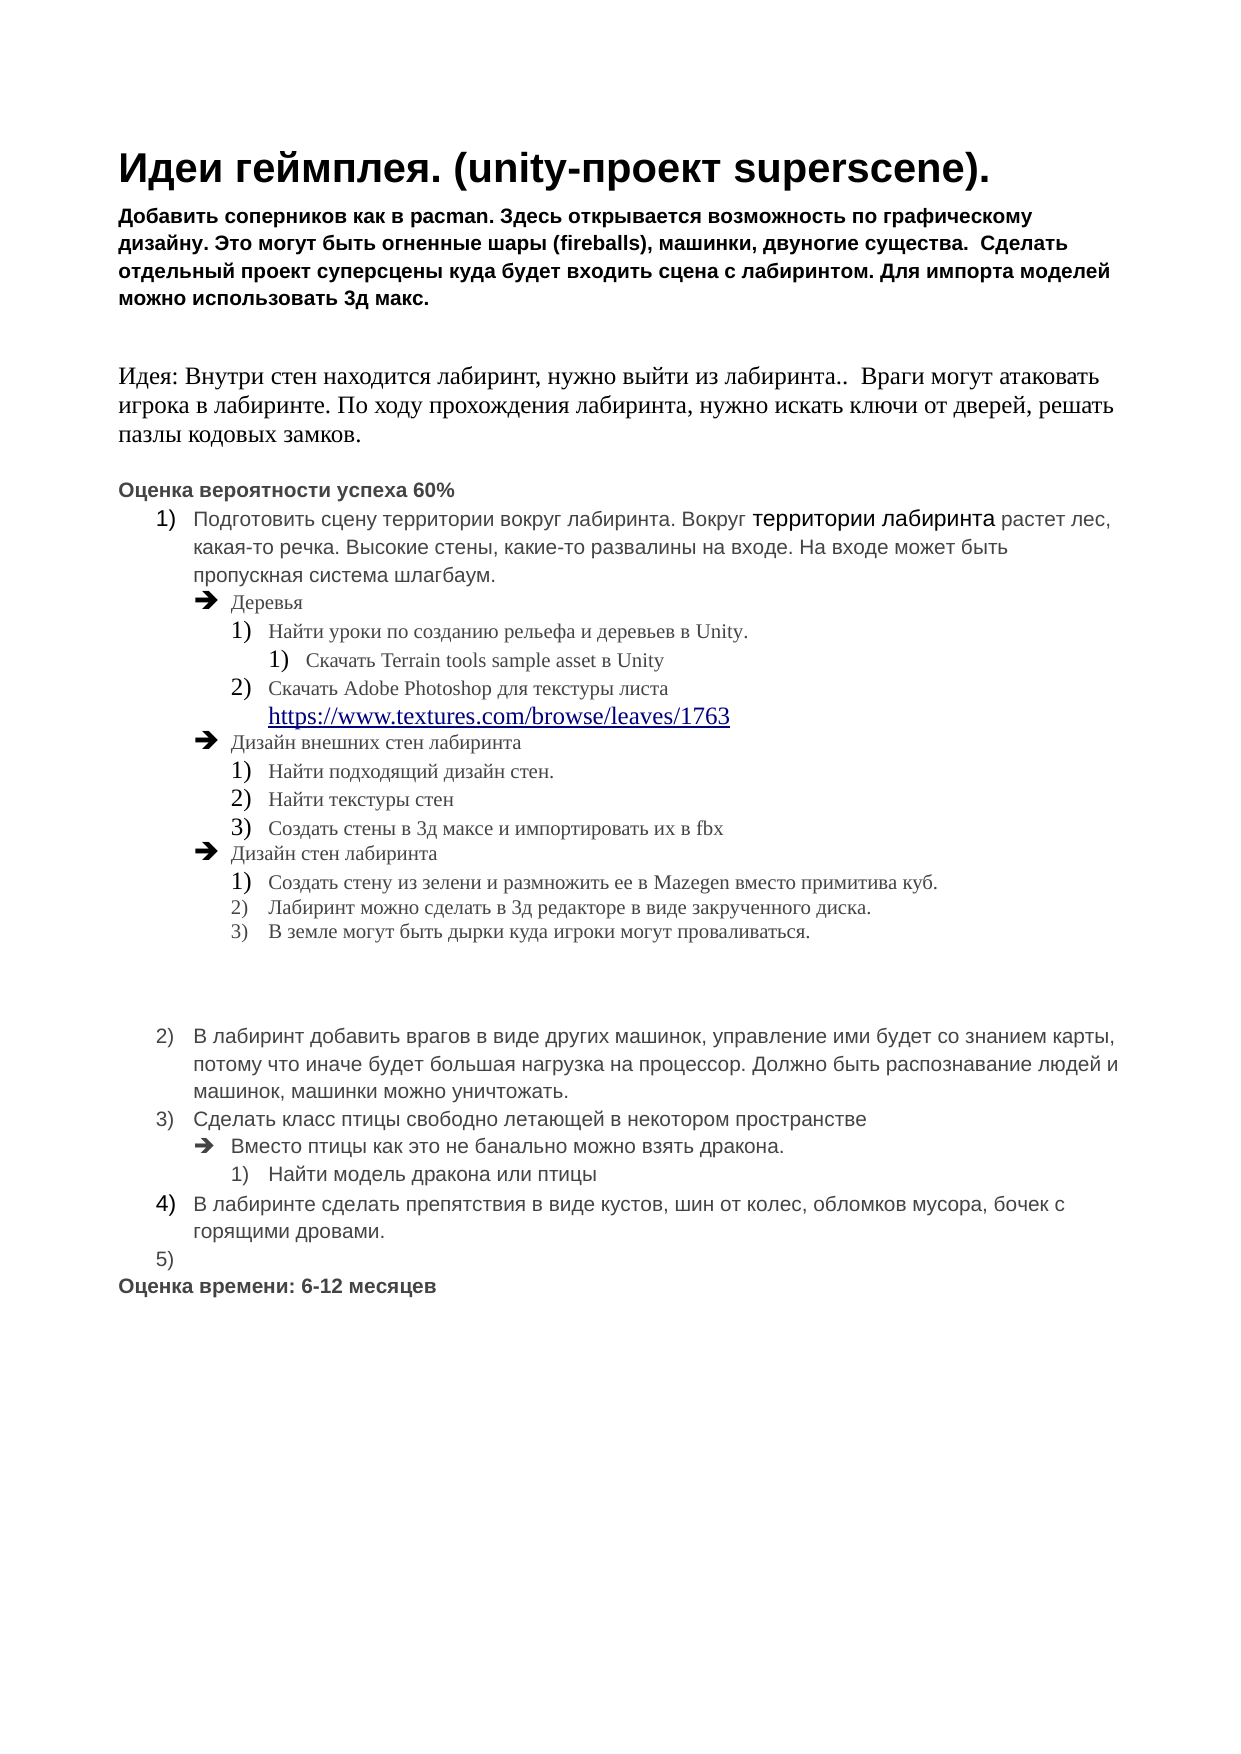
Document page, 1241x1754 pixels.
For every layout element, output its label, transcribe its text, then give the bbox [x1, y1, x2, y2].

list В земле могут быть дырки куда игроки могут проваливаться. [231, 919, 1122, 943]
list Деревья [193, 590, 1122, 615]
list Найти модель дракона или птицы [231, 1162, 1122, 1186]
list Найти уроки по созданию рельефа и деревьев в Unity. [231, 615, 1122, 644]
list Найти текстуры стен [231, 783, 1122, 812]
list Дизайн внешних стен лабиринта [193, 730, 1122, 755]
text Оценка вероятности успеха 60% [118, 478, 1122, 502]
list Создать стены в 3д максе и импортировать их в fbx [231, 812, 1122, 841]
list Создать стену из зелени и размножить ее в Mazegen вместо примитива куб. [231, 866, 1122, 895]
list Скачать Terrain tools sample asset в Unity [268, 644, 1122, 672]
list Подготовить сцену территории вокруг лабиринта. Вокруг территории лабиринта растет лес, какая-то речка. Высокие стены, какие-то развалины на входе. На входе может быть пропускная система шлагбаум. [156, 505, 1122, 586]
list В лабиринте сделать препятствия в виде кустов, шин от колес, обломков мусора, бочек с горящими дровами. [156, 1189, 1122, 1243]
list В лабиринт добавить врагов в виде других машинок, управление ими будет со знанием карты, потому что иначе будет большая нагрузка на процессор. Должно быть распознавание людей и машинок, машинки можно уничтожать. [156, 1024, 1122, 1103]
list Найти подходящий дизайн стен. [231, 755, 1122, 783]
text Добавить соперников как в pacman. Здесь открывается возможность по графическому дизайну. Это могут быть огненные шары (fireballs), машинки, двуногие существа. Сделать отдельный проект суперсцены куда будет входить сцена с лабиринтом. Для импорта моделей можно использовать 3д макс. [118, 203, 1122, 310]
list Лабиринт можно сделать в 3д редакторе в виде закрученного диска. [231, 895, 1122, 919]
list Дизайн стен лабиринта [193, 841, 1122, 866]
text Идея: Внутри стен находится лабиринт, нужно выйти из лабиринта.. Враги могут атаковать игрока в лабиринте. По ходу прохождения лабиринта, нужно искать ключи от дверей, решать пазлы кодовых замков. [118, 361, 1122, 447]
list Сделать класс птицы свободно летающей в некотором пространстве [156, 1107, 1122, 1131]
subtitle Идеи геймплея. (unity-проект superscene). [118, 143, 1122, 191]
list Скачать Adobe Photoshop для текстуры листа https://www.textures.com/browse/leaves/1763 [231, 672, 1122, 730]
list Вместо птицы как это не банально можно взять дракона. [193, 1134, 1122, 1158]
text Оценка времени: 6-12 месяцев [118, 1274, 1122, 1298]
